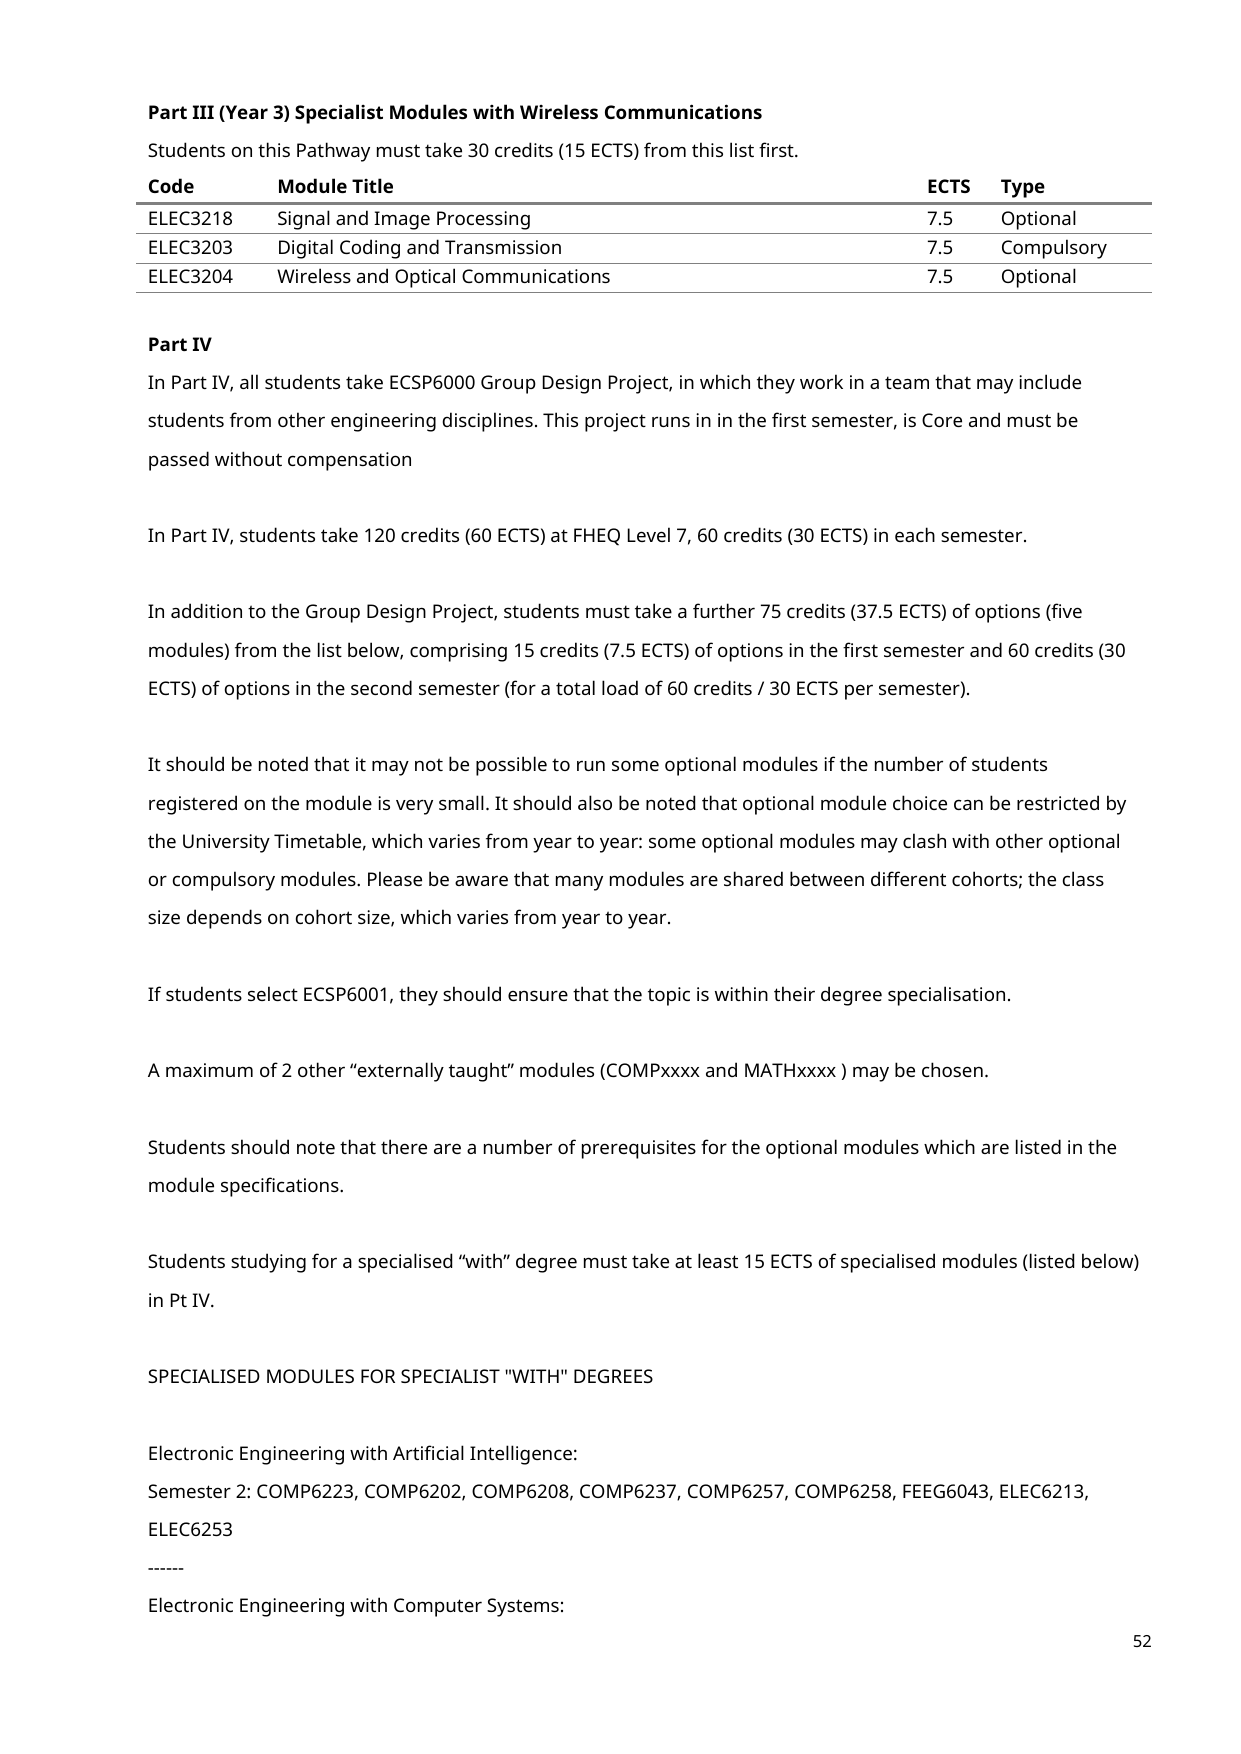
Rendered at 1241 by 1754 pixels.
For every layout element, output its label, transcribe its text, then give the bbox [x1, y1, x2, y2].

table_cell 7.5 [916, 264, 989, 292]
table_cell Part IV In Part IV, all students take ECSP6000 Group Design Project, in which they work in a team that may include students from other engineering disciplines. This project runs in in the first semester, is Core and must be passed without compensation In Part IV, students take 120 credits (60 ECTS) at FHEQ Level 7, 60 credits (30 ECTS) in each semester. In addition to the Group Design Project, students must take a further 75 credits (37.5 ECTS) of options (five modules) from the list below, comprising 15 credits (7.5 ECTS) of options in the first semester and 60 credits (30 ECTS) of options in the second semester (for a total load of 60 credits / 30 ECTS per semester). It should be noted that it may not be possible to run some optional modules if the number of students registered on the module is very small. It should also be noted that optional module choice can be restricted by the University Timetable, which varies from year to year: some optional modules may clash with other optional or compulsory modules. Please be aware that many modules are shared between different cohorts; the class size depends on cohort size, which varies from year to year. If students select ECSP6001, they should ensure that the topic is within their degree specialisation. A maximum of 2 other “externally taught” modules (COMPxxxx and MATHxxxx ) may be chosen. Students should note that there are a number of prerequisites for the optional modules which are listed in the module specifications. Students studying for a specialised “with” degree must take at least 15 ECTS of specialised modules (listed below) in Pt IV. SPECIALISED MODULES FOR SPECIALIST "WITH" DEGREES Electronic Engineering with Artificial Intelligence: Semester 2: COMP6223, COMP6202, COMP6208, COMP6237, COMP6257, COMP6258, FEEG6043, ELEC6213, ELEC6253 ------ Electronic Engineering with Computer Systems: [136, 293, 1152, 1618]
table_cell Optional [989, 205, 1152, 233]
table_cell 7.5 [916, 205, 989, 233]
table_cell Type [989, 174, 1152, 202]
table_cell ELEC3203 [136, 234, 266, 263]
table_cell ECTS [916, 174, 989, 202]
table_cell 7.5 [916, 234, 989, 263]
table_cell ELEC3218 [136, 205, 266, 233]
table_cell ELEC3204 [136, 264, 266, 292]
table_cell Wireless and Optical Communications [266, 264, 916, 292]
table_cell Digital Coding and Transmission [266, 234, 916, 263]
table_cell Part III (Year 3) Specialist Modules with Wireless Communications Students on this Pathway must take 30 credits (15 ECTS) from this list first. [136, 99, 1152, 174]
table_cell Compulsory [989, 234, 1152, 263]
table_cell Code [136, 174, 266, 202]
table_cell Optional [989, 264, 1152, 292]
table_cell Signal and Image Processing [266, 205, 916, 233]
table_cell Module Title [266, 174, 916, 202]
